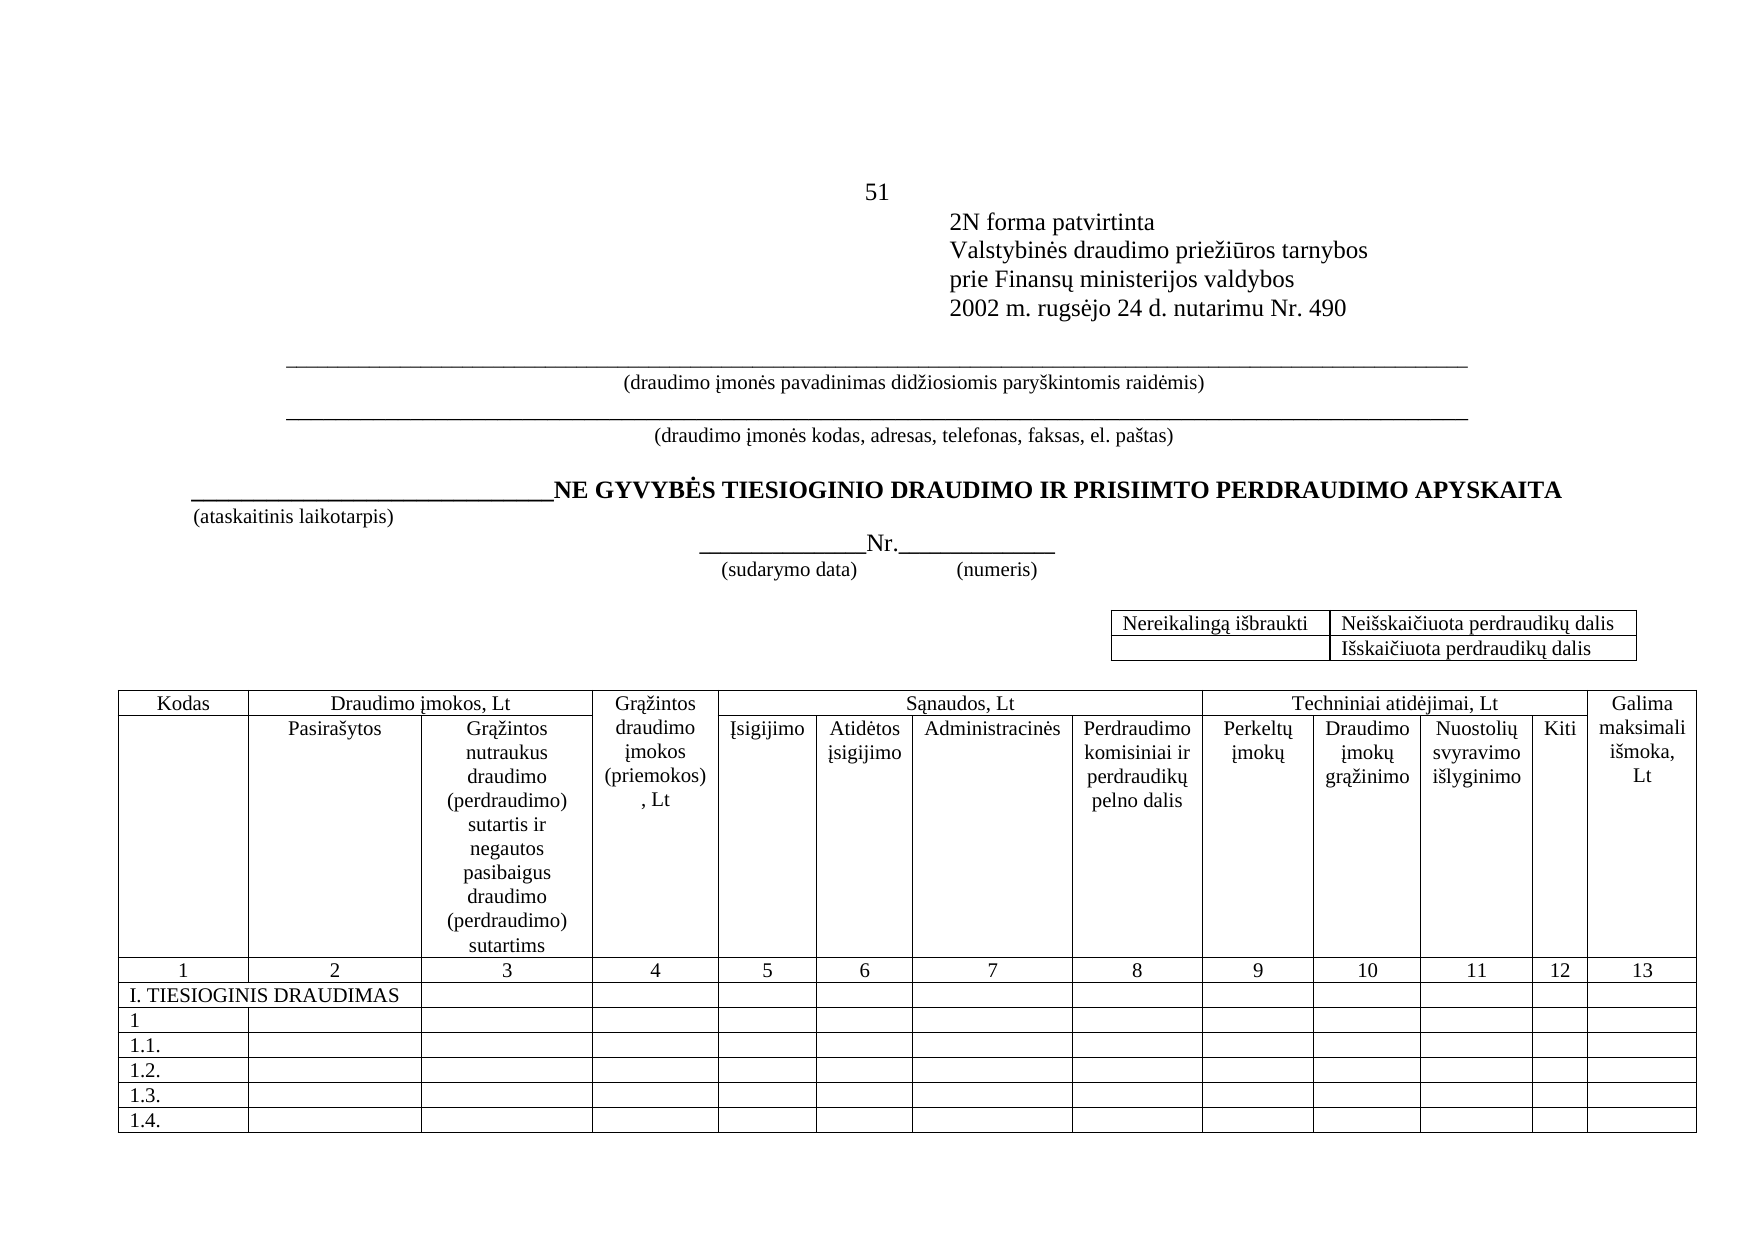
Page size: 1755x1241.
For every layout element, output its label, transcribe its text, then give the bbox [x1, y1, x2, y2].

table_cell [1203, 983, 1313, 1007]
table_cell Grąžintos nutraukus draudimo (perdraudimo) sutartis ir negautos pasibaigus draudimo (perdraudimo) sutartims [422, 716, 592, 957]
table_cell [1421, 1008, 1532, 1032]
table_cell [1203, 1008, 1313, 1032]
table_cell [422, 1058, 592, 1082]
table_cell [913, 1033, 1072, 1057]
table_cell 4 [593, 958, 718, 982]
table_cell [1073, 1033, 1202, 1057]
text 2002 m. rugsėjo 24 d. nutarimu Nr. 490 [118, 293, 1636, 322]
table_cell [817, 1033, 912, 1057]
table_cell 10 [1314, 958, 1420, 982]
table_cell 13 [1588, 958, 1696, 982]
table_cell Kiti [1533, 716, 1587, 957]
table_cell 3 [422, 958, 592, 982]
table_cell [422, 1108, 592, 1132]
table_cell 1 [119, 1008, 248, 1032]
table_cell 1.1. [119, 1033, 248, 1057]
table_cell [1073, 1058, 1202, 1082]
table_cell [422, 1033, 592, 1057]
text ________________Nr._______________ [118, 528, 1636, 557]
table_cell [1421, 1033, 1532, 1057]
text Valstybinės draudimo priežiūros tarnybos [118, 235, 1636, 264]
table_cell Draudimo įmokų grąžinimo [1314, 716, 1420, 957]
table_cell 1.3. [119, 1083, 248, 1107]
table_cell [593, 1008, 718, 1032]
table_cell Administracinės [913, 716, 1072, 957]
table_cell [249, 1083, 421, 1107]
table_cell [1421, 1058, 1532, 1082]
table_cell [1533, 1033, 1587, 1057]
table_cell Perdraudimo komisiniai ir perdraudikų pelno dalis [1073, 716, 1202, 957]
table_cell [913, 1008, 1072, 1032]
table_cell [1421, 1083, 1532, 1107]
table_cell [1073, 1108, 1202, 1132]
table_cell [593, 1058, 718, 1082]
table_header Techniniai atidėjimai, Lt [1203, 691, 1587, 715]
table_cell [1588, 983, 1696, 1007]
table_cell [1588, 1083, 1696, 1107]
table_cell 1 [119, 958, 248, 982]
table_cell [593, 1108, 718, 1132]
table_cell Atidėtos įsigijimo [817, 716, 912, 957]
table_cell [1314, 1008, 1420, 1032]
table_cell [1203, 1108, 1313, 1132]
table_cell [1073, 1083, 1202, 1107]
table_cell [593, 983, 718, 1007]
text _____________________________NE GYVYBĖS TIESIOGINIO DRAUDIMO IR PRISIIMTO PERDRAUDIMO APYSKAITA [118, 475, 1636, 504]
table_cell [1203, 1058, 1313, 1082]
table_cell Nuostolių svyravimo išlyginimo [1421, 716, 1532, 957]
table_header Grąžintos draudimo įmokos (priemokos), Lt [593, 691, 718, 957]
table_cell [1314, 983, 1420, 1007]
table_cell [422, 1083, 592, 1107]
table_cell [913, 1058, 1072, 1082]
table_cell Perkeltų įmokų [1203, 716, 1313, 957]
table_cell I. TIESIOGINIS DRAUDIMAS [119, 983, 421, 1007]
table_cell [913, 1108, 1072, 1132]
table_cell [249, 1008, 421, 1032]
table_cell [249, 1033, 421, 1057]
table_cell 11 [1421, 958, 1532, 982]
table_header Sąnaudos, Lt [719, 691, 1202, 715]
table_cell [249, 1058, 421, 1082]
table_header Nereikalingą išbraukti [1112, 611, 1329, 635]
table_cell [719, 1083, 816, 1107]
table_cell [913, 983, 1072, 1007]
table_cell [249, 1108, 421, 1132]
text (ataskaitinis laikotarpis) [118, 504, 1636, 528]
table_cell [119, 716, 248, 957]
table_cell [1588, 1033, 1696, 1057]
table_cell 6 [817, 958, 912, 982]
table_cell [913, 1083, 1072, 1107]
table_cell [1112, 636, 1329, 660]
table_cell [1588, 1058, 1696, 1082]
table_cell 8 [1073, 958, 1202, 982]
table_cell [817, 1058, 912, 1082]
table_cell [817, 1008, 912, 1032]
table_cell 1.4. [119, 1108, 248, 1132]
table_cell [1203, 1033, 1313, 1057]
table_cell [1533, 1008, 1587, 1032]
table_cell [1533, 1083, 1587, 1107]
table_cell [422, 983, 592, 1007]
table_cell [1533, 1058, 1587, 1082]
table_cell [1314, 1108, 1420, 1132]
table_header Neišskaičiuota perdraudikų dalis [1331, 611, 1636, 635]
table_cell [593, 1083, 718, 1107]
text (sudarymo data) (numeris) [118, 557, 1636, 581]
table_cell [719, 1108, 816, 1132]
table_header Galima maksimali išmoka, Lt [1588, 691, 1696, 957]
table_cell [1421, 983, 1532, 1007]
table_cell [817, 1083, 912, 1107]
table_header Draudimo įmokos, Lt [249, 691, 592, 715]
table_cell 1.2. [119, 1058, 248, 1082]
table_cell [1588, 1008, 1696, 1032]
table_cell [817, 1108, 912, 1132]
table_cell [1073, 1008, 1202, 1032]
table_cell [1314, 1033, 1420, 1057]
table_cell [719, 1008, 816, 1032]
text 2N forma patvirtinta [949, 207, 1636, 235]
table_cell [1073, 983, 1202, 1007]
table_cell 12 [1533, 958, 1587, 982]
table_cell [1314, 1058, 1420, 1082]
table_cell Išskaičiuota perdraudikų dalis [1331, 636, 1636, 660]
table_cell [719, 983, 816, 1007]
table_cell [817, 983, 912, 1007]
table_cell 9 [1203, 958, 1313, 982]
table_cell [1533, 983, 1587, 1007]
table_cell [422, 1008, 592, 1032]
text prie Finansų ministerijos valdybos [118, 264, 1636, 293]
text (draudimo įmonės pavadinimas didžiosiomis paryškintomis raidėmis) [118, 370, 1636, 394]
table_cell [1421, 1108, 1532, 1132]
table_cell [1533, 1108, 1587, 1132]
table_cell Įsigijimo [719, 716, 816, 957]
table_cell [1203, 1083, 1313, 1107]
text (draudimo įmonės kodas, adresas, telefonas, faksas, el. paštas) [118, 423, 1636, 447]
table_cell 2 [249, 958, 421, 982]
table_cell Pasirašytos [249, 716, 421, 957]
table_cell 7 [913, 958, 1072, 982]
table_cell [1314, 1083, 1420, 1107]
table_cell [1588, 1108, 1696, 1132]
table_cell [719, 1033, 816, 1057]
table_cell [719, 1058, 816, 1082]
table_header Kodas [119, 691, 248, 715]
table_cell [593, 1033, 718, 1057]
table_cell 5 [719, 958, 816, 982]
